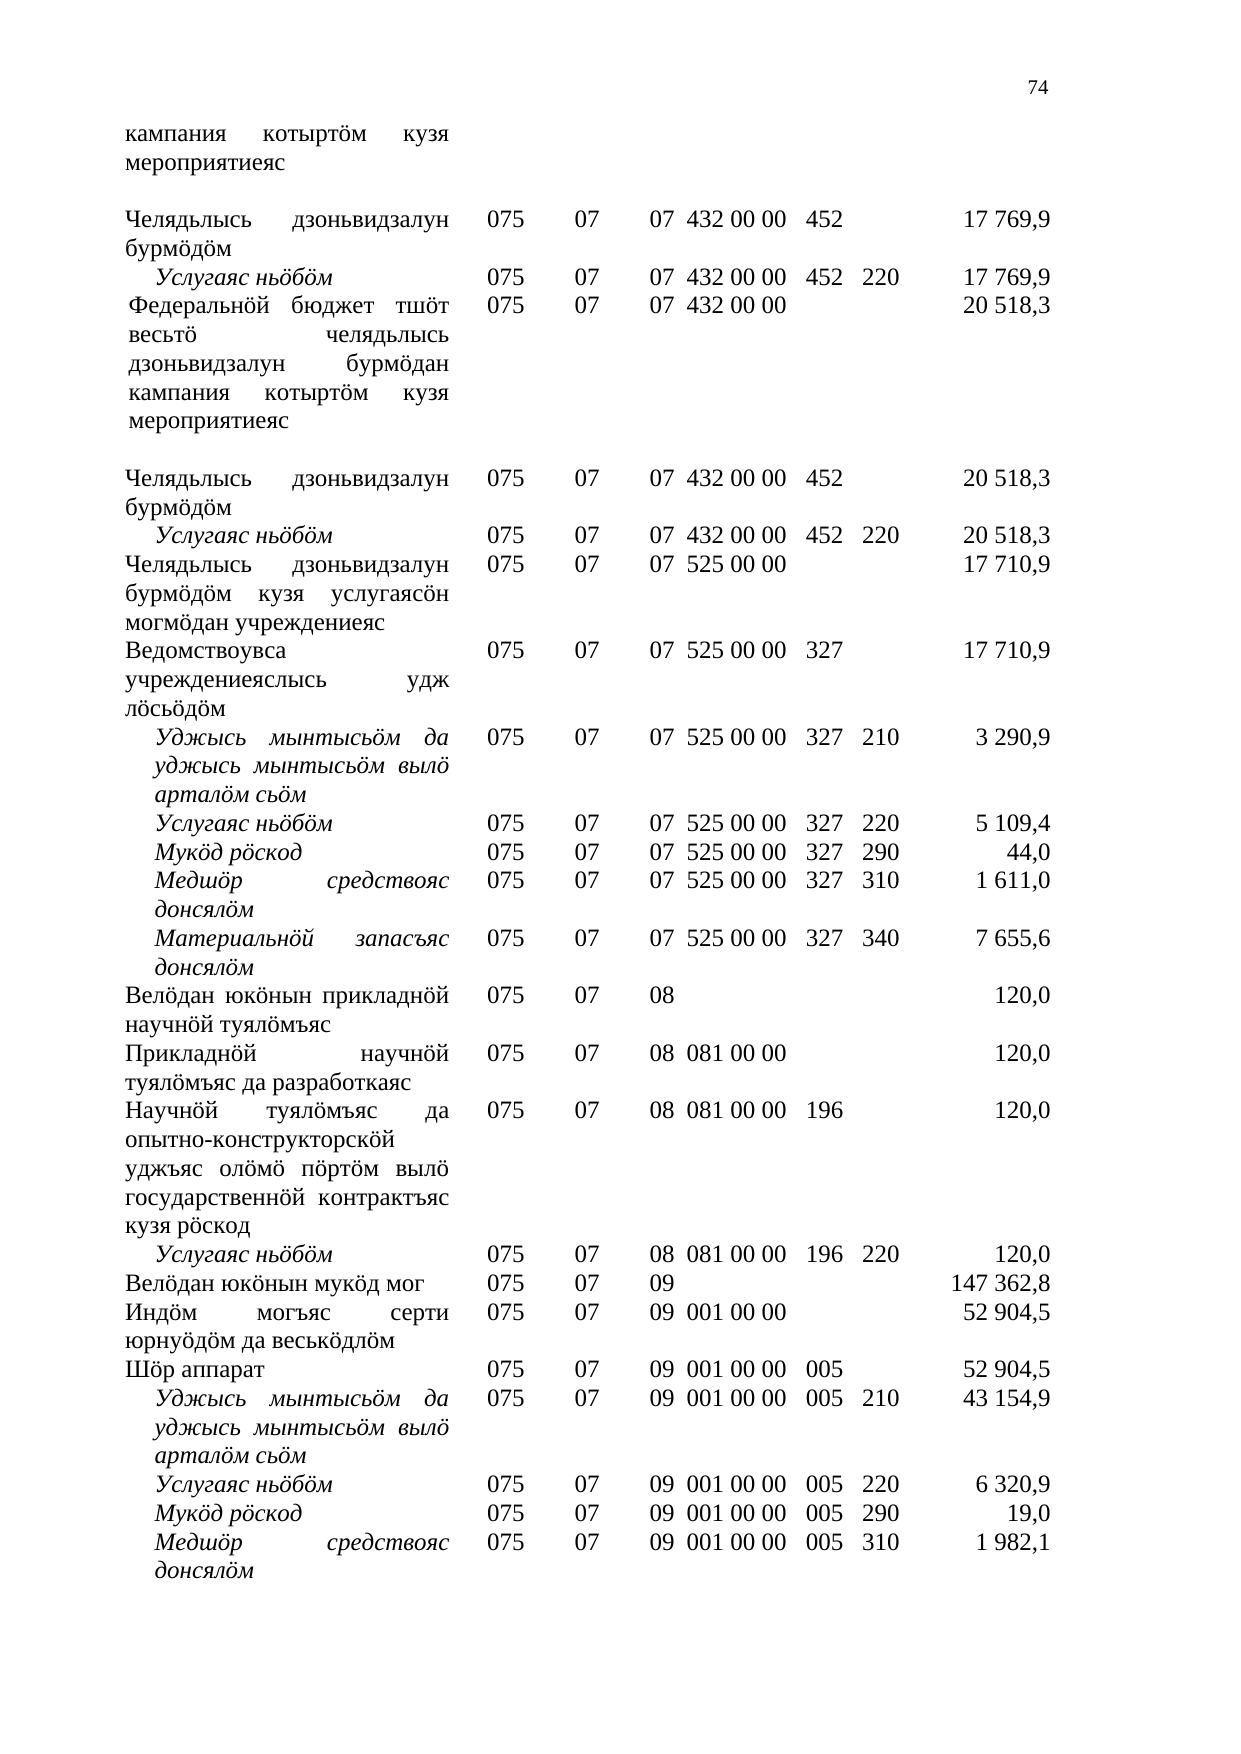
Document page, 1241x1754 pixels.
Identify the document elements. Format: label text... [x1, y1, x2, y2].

table_cell 17 769,9 [905, 204, 1056, 262]
table_cell 001 00 00 [680, 1383, 793, 1469]
table_cell 07 [530, 1354, 605, 1383]
table_cell 432 00 00 [680, 463, 793, 521]
table_cell 075 [455, 1383, 530, 1469]
table_cell Ведомствоувса учреждениеяслысь удж лöсьöдöм [119, 636, 455, 722]
table_cell 52 904,5 [905, 1354, 1056, 1383]
table_cell 07 [605, 837, 680, 866]
table_cell 07 [530, 808, 605, 837]
table_cell 001 00 00 [680, 1297, 793, 1354]
table_cell 432 00 00 [680, 204, 793, 262]
table_cell 07 [530, 636, 605, 722]
table_cell 075 [455, 1469, 530, 1498]
table_cell Услугаяс ньöбöм [119, 262, 455, 291]
table_cell 075 [455, 837, 530, 866]
table_cell Челядьлысь дзоньвидзалун бурмöдöм кузя услугаясöн могмöдан учреждениеяс [119, 549, 455, 636]
table_cell 120,0 [905, 1239, 1056, 1268]
table_cell 075 [455, 722, 530, 808]
table_cell 081 00 00 [680, 1239, 793, 1268]
table_cell 432 00 00 [680, 262, 793, 291]
table_cell 07 [530, 837, 605, 866]
table_cell 005 [793, 1469, 849, 1498]
table_cell 07 [605, 923, 680, 981]
table_cell Индöм могъяс серти юрнуöдöм да веськöдлöм [119, 1297, 455, 1354]
table_cell 220 [849, 1469, 905, 1498]
table_cell [793, 981, 849, 1038]
table_cell Услугаяс ньöбöм [119, 808, 455, 837]
table_cell 07 [530, 1383, 605, 1469]
table_cell 075 [455, 1297, 530, 1354]
table_cell 07 [605, 636, 680, 722]
table_cell 07 [530, 866, 605, 923]
table_cell 1 982,1 [905, 1527, 1056, 1584]
table_cell Медшöр средствояс донсялöм [119, 1527, 455, 1584]
table_cell 075 [455, 1354, 530, 1383]
table_cell Материальнöй запасъяс донсялöм [119, 923, 455, 981]
table_cell 07 [530, 1527, 605, 1584]
table_cell 3 290,9 [905, 722, 1056, 808]
table_cell 07 [605, 463, 680, 521]
table_cell [605, 118, 680, 204]
table_cell 525 00 00 [680, 866, 793, 923]
table_cell 210 [849, 1383, 905, 1469]
table_cell 1 611,0 [905, 866, 1056, 923]
table_cell [905, 118, 1056, 204]
table_cell [793, 1297, 849, 1354]
table_cell 07 [530, 1498, 605, 1527]
table_cell 075 [455, 463, 530, 521]
table_cell Услугаяс ньöбöм [119, 1239, 455, 1268]
table_cell 07 [530, 1469, 605, 1498]
table_cell 52 904,5 [905, 1297, 1056, 1354]
table_cell 075 [455, 923, 530, 981]
table_cell 452 [793, 521, 849, 549]
table_cell 220 [849, 262, 905, 291]
table_cell 07 [605, 866, 680, 923]
table_cell Прикладнöй научнöй туялöмъяс да разработкаяс [119, 1038, 455, 1096]
table_cell [849, 636, 905, 722]
table_cell 07 [530, 1297, 605, 1354]
table_cell 075 [455, 866, 530, 923]
table_cell 075 [455, 521, 530, 549]
table_cell 327 [793, 808, 849, 837]
table_cell 17 710,9 [905, 549, 1056, 636]
table_cell [849, 1268, 905, 1297]
table_cell 432 00 00 [680, 291, 793, 463]
table_cell 075 [455, 1527, 530, 1584]
table_cell 07 [530, 1096, 605, 1239]
table_cell 452 [793, 262, 849, 291]
table_cell 07 [605, 204, 680, 262]
table_cell 07 [530, 722, 605, 808]
table_cell 07 [605, 549, 680, 636]
table_cell 19,0 [905, 1498, 1056, 1527]
table_cell 452 [793, 204, 849, 262]
table_cell [455, 118, 530, 204]
table_cell 290 [849, 837, 905, 866]
table_cell 196 [793, 1096, 849, 1239]
table_cell 075 [455, 808, 530, 837]
table_cell 17 769,9 [905, 262, 1056, 291]
table_cell 525 00 00 [680, 808, 793, 837]
table_cell 525 00 00 [680, 837, 793, 866]
table_cell 07 [530, 923, 605, 981]
table_cell 290 [849, 1498, 905, 1527]
table_cell 075 [455, 1096, 530, 1239]
table_cell 44,0 [905, 837, 1056, 866]
table_cell Мукöд рöскод [119, 837, 455, 866]
table_cell 07 [605, 722, 680, 808]
table_cell 120,0 [905, 981, 1056, 1038]
table_cell 075 [455, 1239, 530, 1268]
table_cell [849, 549, 905, 636]
table_cell 001 00 00 [680, 1498, 793, 1527]
table_cell 09 [605, 1383, 680, 1469]
table_cell 6 320,9 [905, 1469, 1056, 1498]
table_cell 220 [849, 808, 905, 837]
table_cell 120,0 [905, 1038, 1056, 1096]
table_cell 07 [530, 291, 605, 463]
table_cell Медшöр средствояс донсялöм [119, 866, 455, 923]
table_cell 09 [605, 1297, 680, 1354]
table_cell [680, 981, 793, 1038]
table_cell Челядьлысь дзоньвидзалун бурмöдöм [119, 463, 455, 521]
table_cell 327 [793, 923, 849, 981]
table_cell [849, 1297, 905, 1354]
table_cell 525 00 00 [680, 549, 793, 636]
table_cell 005 [793, 1527, 849, 1584]
table_cell 17 710,9 [905, 636, 1056, 722]
table_cell [793, 549, 849, 636]
table_cell 327 [793, 866, 849, 923]
table_cell 7 655,6 [905, 923, 1056, 981]
table_cell 005 [793, 1354, 849, 1383]
table_cell 525 00 00 [680, 923, 793, 981]
table_cell [849, 1354, 905, 1383]
table_cell 08 [605, 1038, 680, 1096]
table_cell 07 [530, 463, 605, 521]
table_cell 310 [849, 866, 905, 923]
table_cell [530, 118, 605, 204]
table_cell 432 00 00 [680, 521, 793, 549]
table_cell 310 [849, 1527, 905, 1584]
table_cell [793, 291, 849, 463]
table_cell [849, 463, 905, 521]
table_cell Челядьлысь дзоньвидзалун бурмöдöм [119, 204, 455, 262]
table_cell Шöр аппарат [119, 1354, 455, 1383]
table_cell 08 [605, 981, 680, 1038]
table_cell 075 [455, 204, 530, 262]
table_cell [793, 118, 849, 204]
table_cell Велöдан юкöнын мукöд мог [119, 1268, 455, 1297]
table_cell Велöдан юкöнын прикладнöй научнöй туялöмъяс [119, 981, 455, 1038]
table_cell 08 [605, 1239, 680, 1268]
table_cell 20 518,3 [905, 521, 1056, 549]
table_cell 07 [530, 204, 605, 262]
table_cell 20 518,3 [905, 463, 1056, 521]
table_cell 327 [793, 837, 849, 866]
table_cell 07 [530, 1038, 605, 1096]
table_cell Мукöд рöскод [119, 1498, 455, 1527]
table_cell 075 [455, 262, 530, 291]
table_cell [849, 291, 905, 463]
table_cell Федеральнöй бюджет тшöт весьтö челядьлысь дзоньвидзалун бурмöдан кампания котыртöм кузя мероприятиеяс [119, 291, 455, 463]
table_cell [849, 204, 905, 262]
table_cell [680, 118, 793, 204]
table_cell 452 [793, 463, 849, 521]
table_cell 001 00 00 [680, 1354, 793, 1383]
table_cell 081 00 00 [680, 1096, 793, 1239]
table_cell 09 [605, 1498, 680, 1527]
table_cell 075 [455, 636, 530, 722]
table_cell [849, 981, 905, 1038]
table_cell 07 [605, 262, 680, 291]
table_cell 20 518,3 [905, 291, 1056, 463]
table_cell кампания котыртöм кузя мероприятиеяс [119, 118, 455, 204]
table_cell 09 [605, 1268, 680, 1297]
table_cell 196 [793, 1239, 849, 1268]
table_cell 07 [530, 1268, 605, 1297]
table_cell 525 00 00 [680, 722, 793, 808]
table_cell 005 [793, 1383, 849, 1469]
table_cell Услугаяс ньöбöм [119, 521, 455, 549]
table_cell 075 [455, 291, 530, 463]
table_cell 210 [849, 722, 905, 808]
table_cell [793, 1038, 849, 1096]
table_cell 07 [605, 291, 680, 463]
table_cell 220 [849, 1239, 905, 1268]
table_cell 09 [605, 1527, 680, 1584]
table_cell 09 [605, 1469, 680, 1498]
table_cell 220 [849, 521, 905, 549]
table_cell 120,0 [905, 1096, 1056, 1239]
table_cell Уджысь мынтысьöм да уджысь мынтысьöм вылö арталöм сьöм [119, 722, 455, 808]
table_cell 075 [455, 549, 530, 636]
table_cell Научнöй туялöмъяс да опытно-конструкторскöй уджъяс олöмö пöртöм вылö государственнöй контрактъяс кузя рöскод [119, 1096, 455, 1239]
table_cell 075 [455, 981, 530, 1038]
table_cell 075 [455, 1038, 530, 1096]
table_cell 327 [793, 722, 849, 808]
table_cell 075 [455, 1268, 530, 1297]
table_cell 07 [530, 981, 605, 1038]
table_cell 07 [605, 808, 680, 837]
table_cell [680, 1268, 793, 1297]
table_cell 001 00 00 [680, 1527, 793, 1584]
table_cell 09 [605, 1354, 680, 1383]
table_cell [793, 1268, 849, 1297]
table_cell 005 [793, 1498, 849, 1527]
table_cell 5 109,4 [905, 808, 1056, 837]
table_cell 001 00 00 [680, 1469, 793, 1498]
table_cell 525 00 00 [680, 636, 793, 722]
table_cell 340 [849, 923, 905, 981]
table_cell Уджысь мынтысьöм да уджысь мынтысьöм вылö арталöм сьöм [119, 1383, 455, 1469]
table_cell 075 [455, 1498, 530, 1527]
table_cell [849, 1096, 905, 1239]
table_cell [849, 1038, 905, 1096]
table_cell 147 362,8 [905, 1268, 1056, 1297]
table_cell 07 [530, 262, 605, 291]
table_cell 08 [605, 1096, 680, 1239]
table_cell Услугаяс ньöбöм [119, 1469, 455, 1498]
table_cell 081 00 00 [680, 1038, 793, 1096]
table_cell 07 [605, 521, 680, 549]
table_cell 43 154,9 [905, 1383, 1056, 1469]
table_cell 327 [793, 636, 849, 722]
table_cell 07 [530, 521, 605, 549]
table_cell [849, 118, 905, 204]
table_cell 07 [530, 549, 605, 636]
table_cell 07 [530, 1239, 605, 1268]
